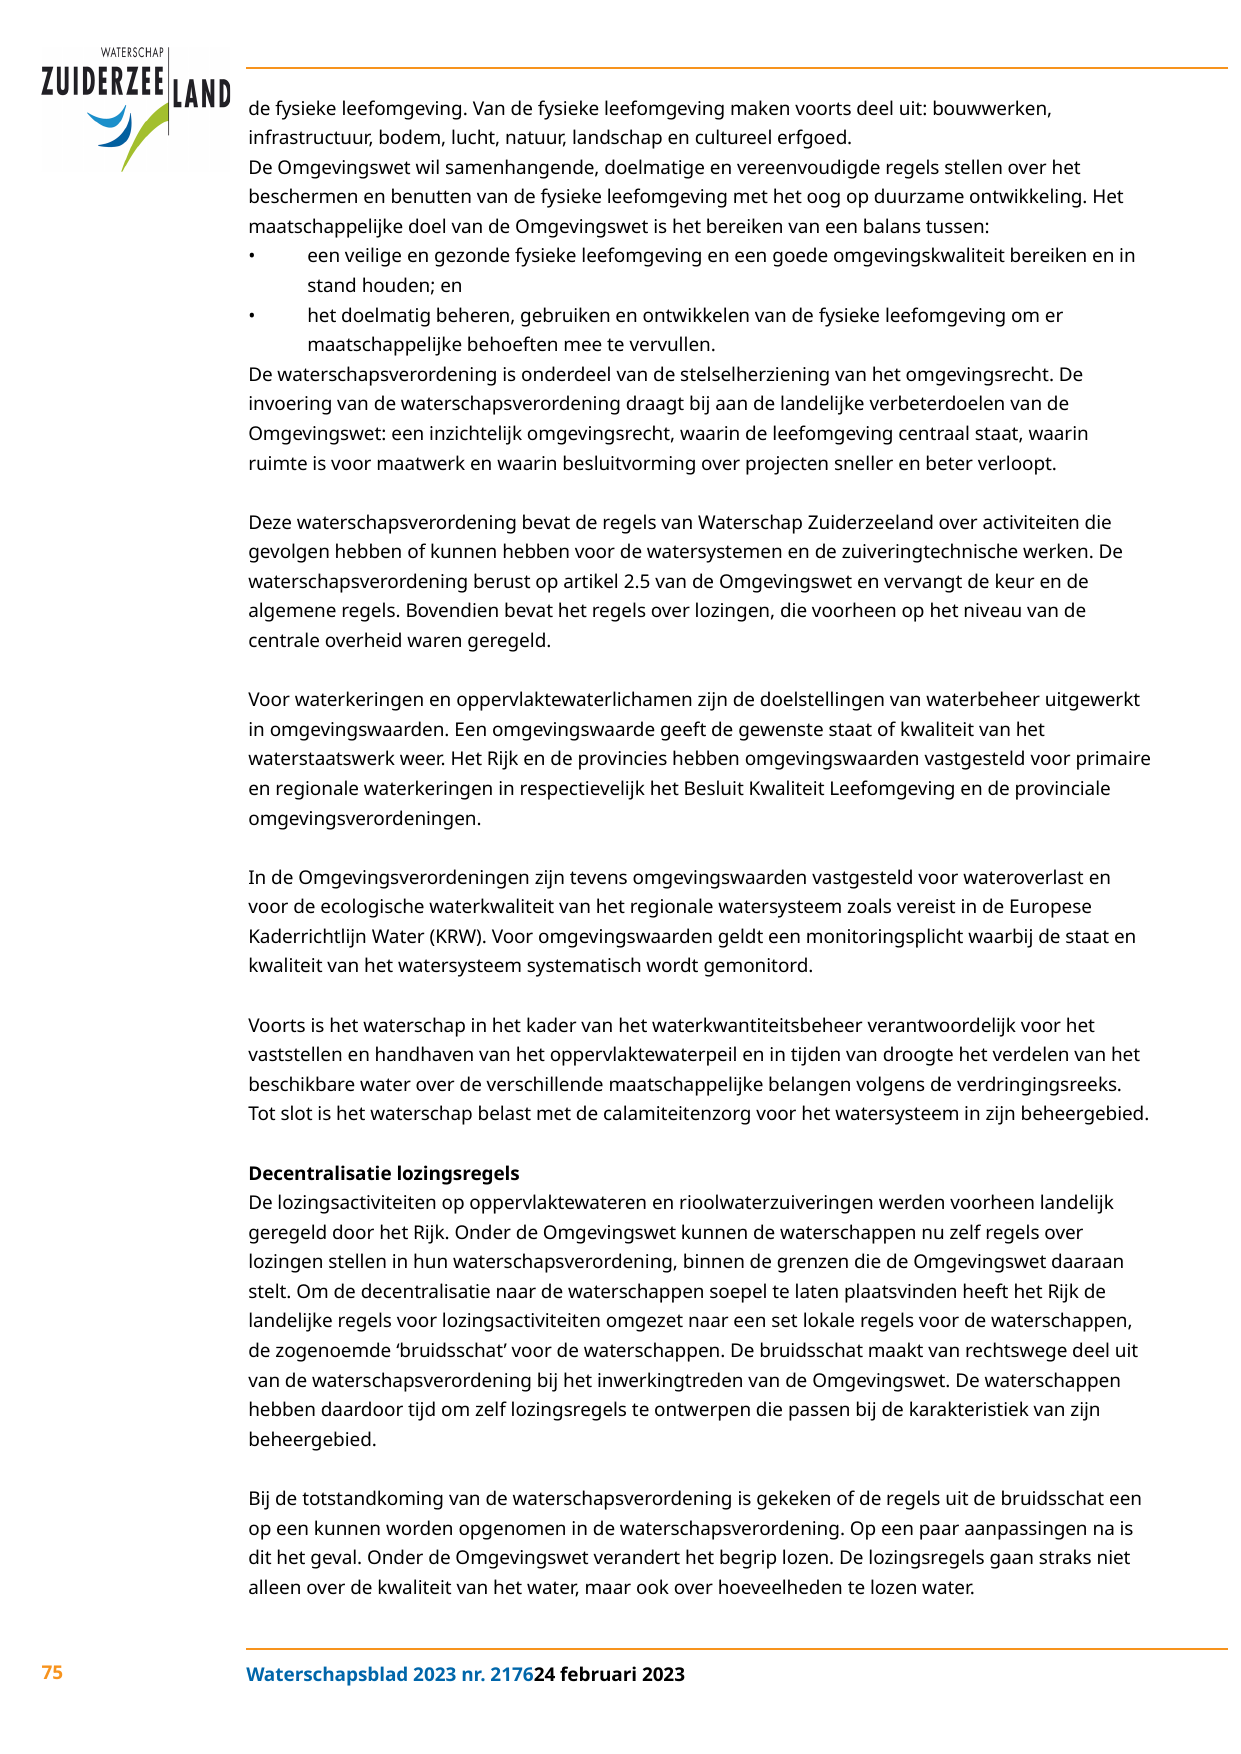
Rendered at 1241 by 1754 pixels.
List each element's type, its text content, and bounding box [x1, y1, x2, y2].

list een veilige en gezonde fysieke leefomgeving en een goede omgevingskwaliteit bereiken en in stand houden; en [248, 243, 1152, 298]
text Voorts is het waterschap in het kader van het waterkwantiteitsbeheer verantwoordelijk voor het vaststellen en handhaven van het oppervlaktewaterpeil en in tijden van droogte het verdelen van het beschikbare water over de verschillende maatschappelijke belangen volgens de verdringingsreeks. Tot slot is het waterschap belast met de calamiteitenzorg voor het watersysteem in zijn beheergebied. [248, 1012, 1152, 1126]
text Deze waterschapsverordening bevat de regels van Waterschap Zuiderzeeland over activiteiten die gevolgen hebben of kunnen hebben voor de watersystemen en de zuiveringtechnische werken. De waterschapsverordening berust op artikel 2.5 van de Omgevingswet en vervangt de keur en de algemene regels. Bovendien bevat het regels over lozingen, die voorheen op het niveau van de centrale overheid waren geregeld. [248, 509, 1152, 653]
text De Omgevingswet wil samenhangende, doelmatige en vereenvoudigde regels stellen over het beschermen en benutten van de fysieke leefomgeving met het oog op duurzame ontwikkeling. Het maatschappelijke doel van de Omgevingswet is het bereiken van een balans tussen: [248, 154, 1152, 239]
text In de Omgevingsverordeningen zijn tevens omgevingswaarden vastgesteld voor wateroverlast en voor de ecologische waterkwaliteit van het regionale watersysteem zoals vereist in de Europese Kaderrichtlijn Water (KRW). Voor omgevingswaarden geldt een monitoringsplicht waarbij de staat en kwaliteit van het watersysteem systematisch wordt gemonitord. [248, 864, 1152, 978]
text Voor waterkeringen en oppervlaktewaterlichamen zijn de doelstellingen van waterbeheer uitgewerkt in omgevingswaarden. Een omgevingswaarde geeft de gewenste staat of kwaliteit van het waterstaatswerk weer. Het Rijk en de provincies hebben omgevingswaarden vastgesteld voor primaire en regionale waterkeringen in respectievelijk het Besluit Kwaliteit Leefomgeving en de provinciale omgevingsverordeningen. [248, 686, 1152, 831]
text Bij de totstandkoming van de waterschapsverordening is gekeken of de regels uit de bruidsschat een op een kunnen worden opgenomen in de waterschapsverordening. Op een paar aanpassingen na is dit het geval. Onder de Omgevingswet verandert het begrip lozen. De lozingsregels gaan straks niet alleen over de kwaliteit van het water, maar ook over hoeveelheden te lozen water. [248, 1485, 1152, 1600]
text De lozingsactiviteiten op oppervlaktewateren en rioolwaterzuiveringen werden voorheen landelijk geregeld door het Rijk. Onder de Omgevingswet kunnen de waterschappen nu zelf regels over lozingen stellen in hun waterschapsverordening, binnen de grenzen die de Omgevingswet daaraan stelt. Om de decentralisatie naar de waterschappen soepel te laten plaatsvinden heeft het Rijk de landelijke regels voor lozingsactiviteiten omgezet naar een set lokale regels voor de waterschappen, de zogenoemde ‘bruidsschat’ voor de waterschappen. De bruidsschat maakt van rechtswege deel uit van de waterschapsverordening bij het inwerkingtreden van de Omgevingswet. De waterschappen hebben daardoor tijd om zelf lozingsregels te ontwerpen die passen bij de karakteristiek van zijn beheergebied. [248, 1189, 1152, 1452]
text de fysieke leefomgeving. Van de fysieke leefomgeving maken voorts deel uit: bouwwerken, infrastructuur, bodem, lucht, natuur, landschap en cultureel erfgoed. [248, 95, 1152, 150]
text Decentralisatie lozingsregels [248, 1160, 1152, 1186]
text De waterschapsverordening is onderdeel van de stelselherziening van het omgevingsrecht. De invoering van de waterschapsverordening draagt bij aan de landelijke verbeterdoelen van de Omgevingswet: een inzichtelijk omgevingsrecht, waarin de leefomgeving centraal staat, waarin ruimte is voor maatwerk en waarin besluitvorming over projecten sneller en beter verloopt. [248, 361, 1152, 476]
picture [41, 47, 231, 172]
list het doelmatig beheren, gebruiken en ontwikkelen van de fysieke leefomgeving om er maatschappelijke behoeften mee te vervullen. [248, 302, 1152, 357]
